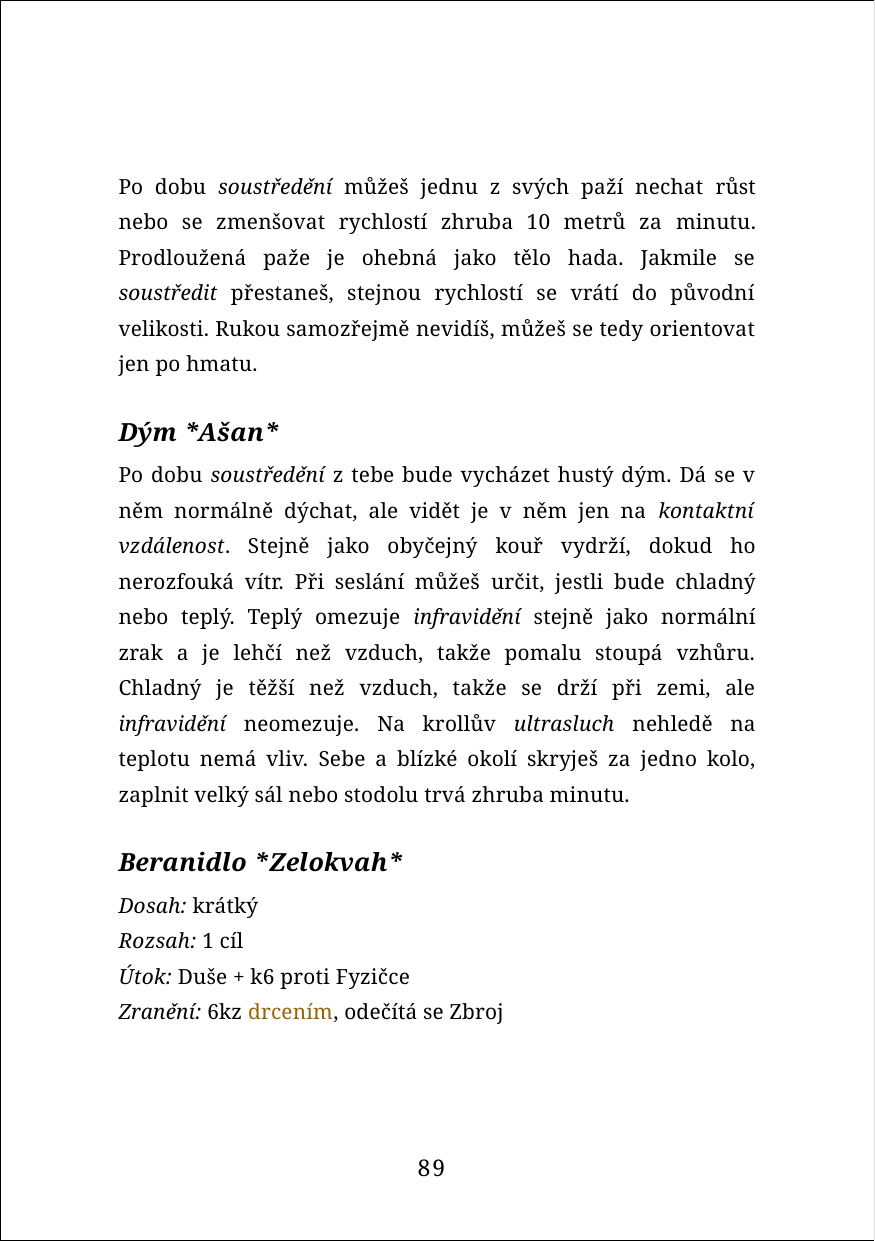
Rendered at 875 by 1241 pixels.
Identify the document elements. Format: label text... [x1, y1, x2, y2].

text Po dobu soustředění z tebe bude vycházet hustý dým. Dá se v něm normálně dýchat, ale vidět je v něm jen na kontaktní vzdálenost. Stejně jako obyčejný kouř vydrží, dokud ho nerozfouká vítr. Při seslání můžeš určit, jestli bude chladný nebo teplý. Teplý omezuje infravidění stejně jako normální zrak a je lehčí než vzduch, takže pomalu stoupá vzhůru. Chladný je těžší než vzduch, takže se drží při zemi, ale infravidění neomezuje. Na krollův ultrasluch nehledě na teplotu nemá vliv. Sebe a blízké okolí skryješ za jedno kolo, zaplnit velký sál nebo stodolu trvá zhruba minutu. [118, 460, 756, 808]
text Dosah: krátký Rozsah: 1 cíl Útok: Duše + k6 proti Fyzičce Zranění: 6kz drcením, odečítá se Zbroj [118, 891, 756, 1026]
subtitle Beranidlo *Zelokvah* [118, 845, 756, 879]
subtitle Dým *Ašan* [118, 414, 756, 448]
text Po dobu soustředění můžeš jednu z svých paží nechat růst nebo se zmenšovat rychlostí zhruba 10 metrů za minutu. Prodloužená paže je ohebná jako tělo hada. Jakmile se soustředit přestaneš, stejnou rychlostí se vrátí do původní velikosti. Rukou samozřejmě nevidíš, můžeš se tedy orientovat jen po hmatu. [118, 172, 756, 378]
